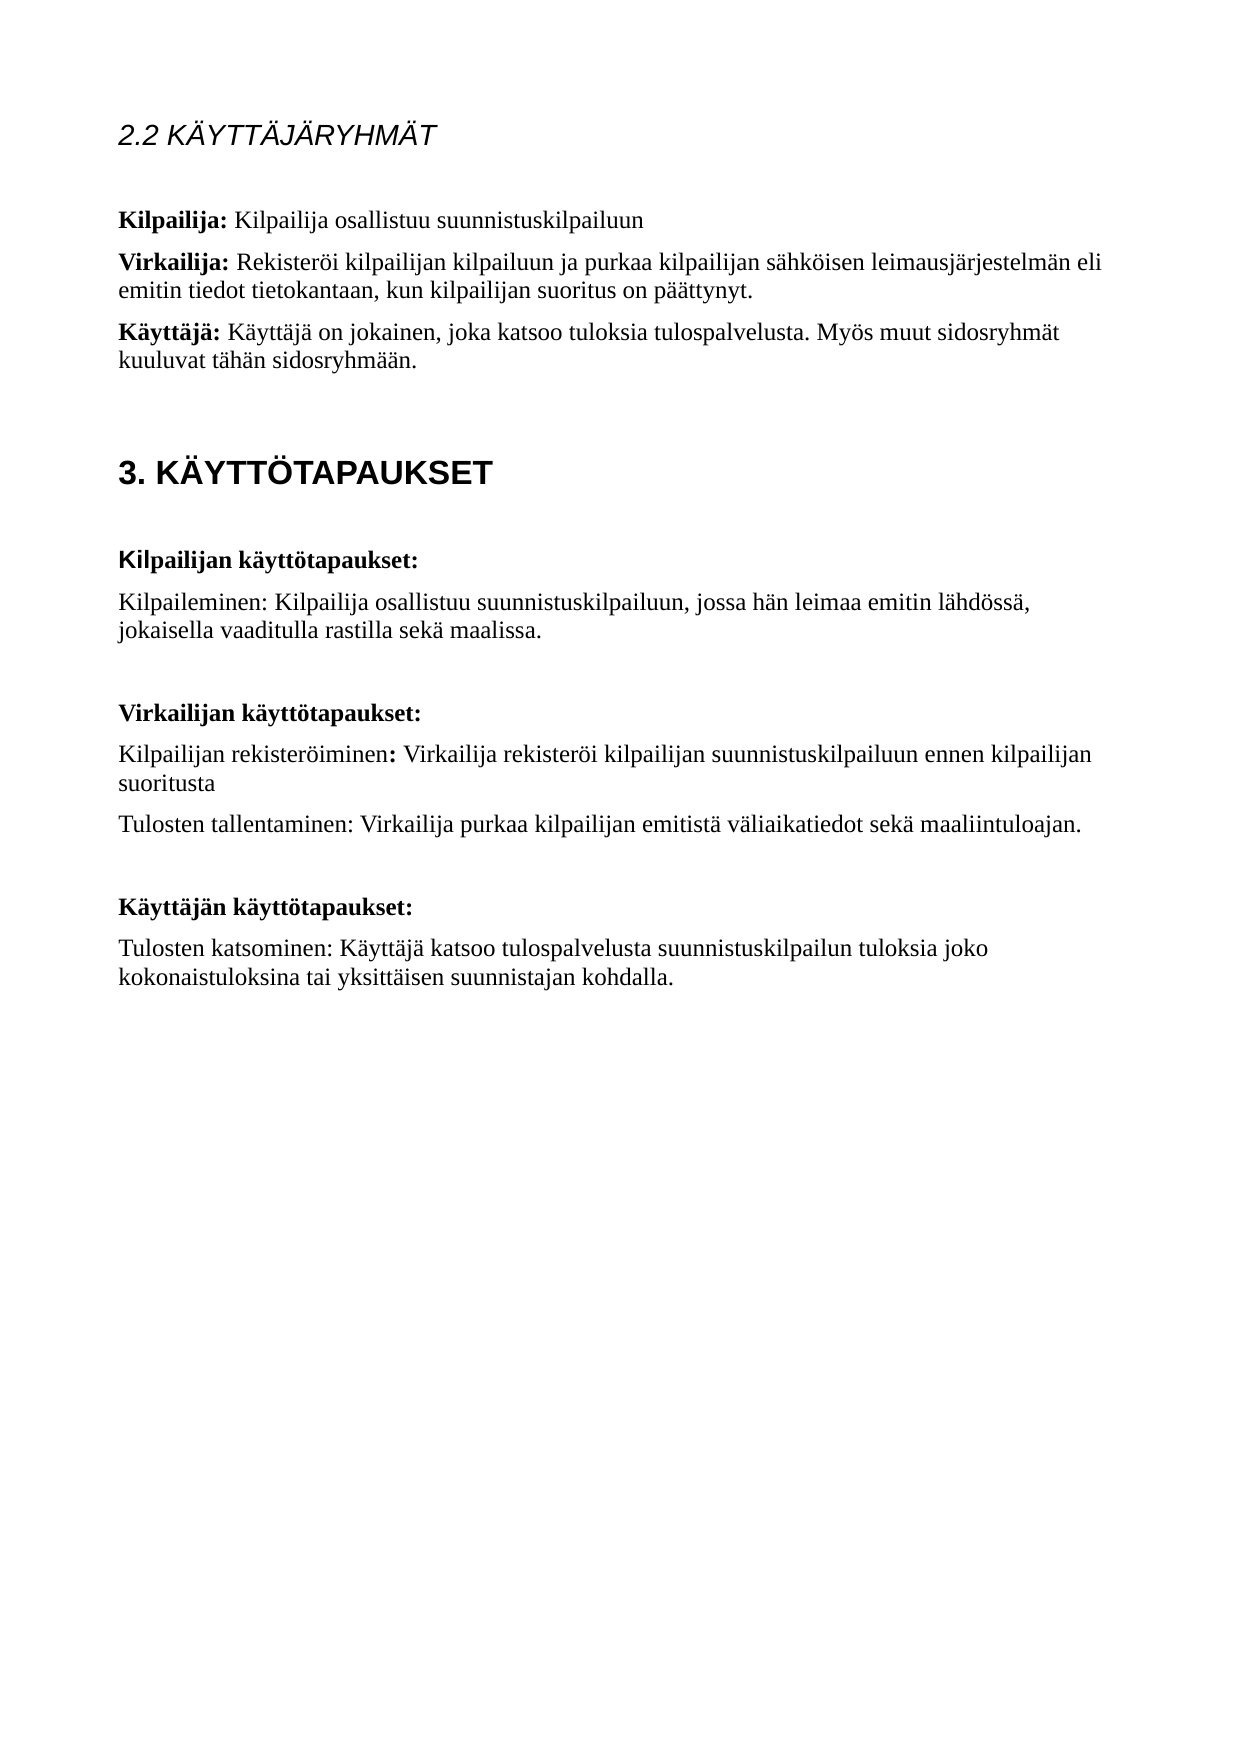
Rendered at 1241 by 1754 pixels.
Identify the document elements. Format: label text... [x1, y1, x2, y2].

text Kilpaileminen: Kilpailija osallistuu suunnistuskilpailuun, jossa hän leimaa emitin lähdössä, jokaisella vaaditulla rastilla sekä maalissa. [118, 587, 1122, 644]
text Tulosten tallentaminen: Virkailija purkaa kilpailijan emitistä väliaikatiedot sekä maaliintuloajan. [118, 809, 1122, 838]
text Käyttäjän käyttötapaukset: [118, 892, 1122, 920]
text Kilpailijan rekisteröiminen: Virkailija rekisteröi kilpailijan suunnistuskilpailuun ennen kilpailijan suoritusta [118, 739, 1122, 797]
text Virkailijan käyttötapaukset: [118, 698, 1122, 727]
text Kilpailijan käyttötapaukset: [118, 545, 1122, 574]
subtitle 3. KÄYTTÖTAPAUKSET [118, 453, 1122, 492]
text Kilpailija: Kilpailija osallistuu suunnistuskilpailuun [118, 205, 1122, 234]
text Tulosten katsominen: Käyttäjä katsoo tulospalvelusta suunnistuskilpailun tuloksia joko kokonaistuloksina tai yksittäisen suunnistajan kohdalla. [118, 933, 1122, 990]
text Virkailija: Rekisteröi kilpailijan kilpailuun ja purkaa kilpailijan sähköisen leimausjärjestelmän eli emitin tiedot tietokantaan, kun kilpailijan suoritus on päättynyt. [118, 247, 1122, 304]
subtitle 2.2 KÄYTTÄJÄRYHMÄT [118, 118, 1122, 152]
text Käyttäjä: Käyttäjä on jokainen, joka katsoo tuloksia tulospalvelusta. Myös muut sidosryhmät kuuluvat tähän sidosryhmään. [118, 317, 1122, 374]
